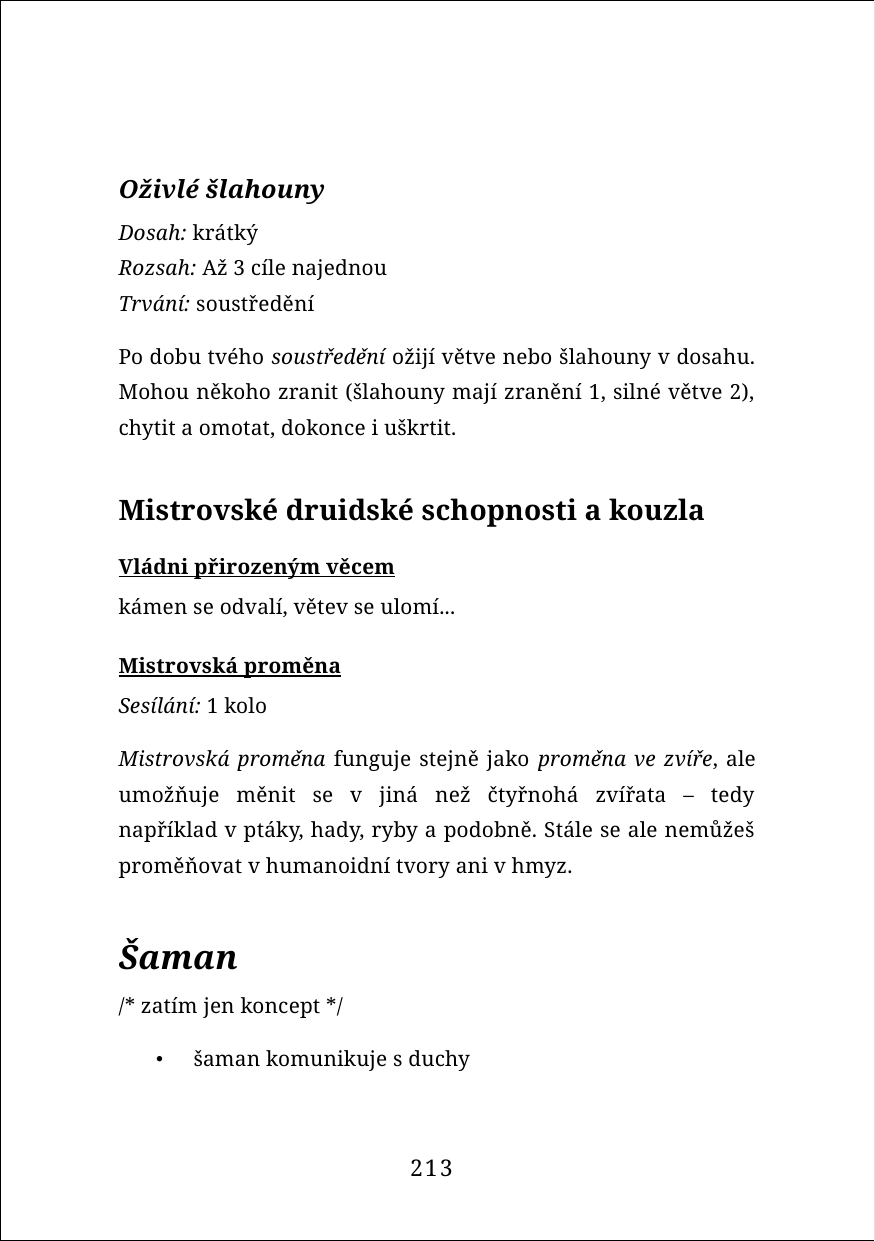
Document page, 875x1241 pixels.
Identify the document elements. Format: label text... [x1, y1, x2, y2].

list šaman komunikuje s duchy [156, 1044, 756, 1073]
text kámen se odvalí, větev se ulomí... [118, 592, 756, 620]
subtitle Šaman [118, 934, 756, 979]
text Dosah: krátký Rozsah: Až 3 cíle najednou Trvání: soustředění [118, 218, 756, 317]
subtitle Mistrovské druidské schopnosti a kouzla [118, 490, 756, 528]
text Mistrovská proměna funguje stejně jako proměna ve zvíře, ale umožňuje měnit se v jiná než čtyřnohá zvířata – tedy například v ptáky, hady, ryby a podobně. Stále se ale nemůžeš proměňovat v humanoidní tvory ani v hmyz. [118, 744, 756, 879]
subtitle Oživlé šlahouny [118, 172, 756, 206]
subtitle Mistrovská proměna [118, 651, 756, 679]
text Po dobu tvého soustředění ožijí větve nebo šlahouny v dosahu. Mohou někoho zranit (šlahouny mají zranění 1, silné větve 2), chytit a omotat, dokonce i uškrtit. [118, 342, 756, 441]
text Sesílání: 1 kolo [118, 691, 756, 720]
text /* zatím jen koncept */ [118, 991, 756, 1019]
subtitle Vládni přirozeným věcem [118, 552, 756, 580]
